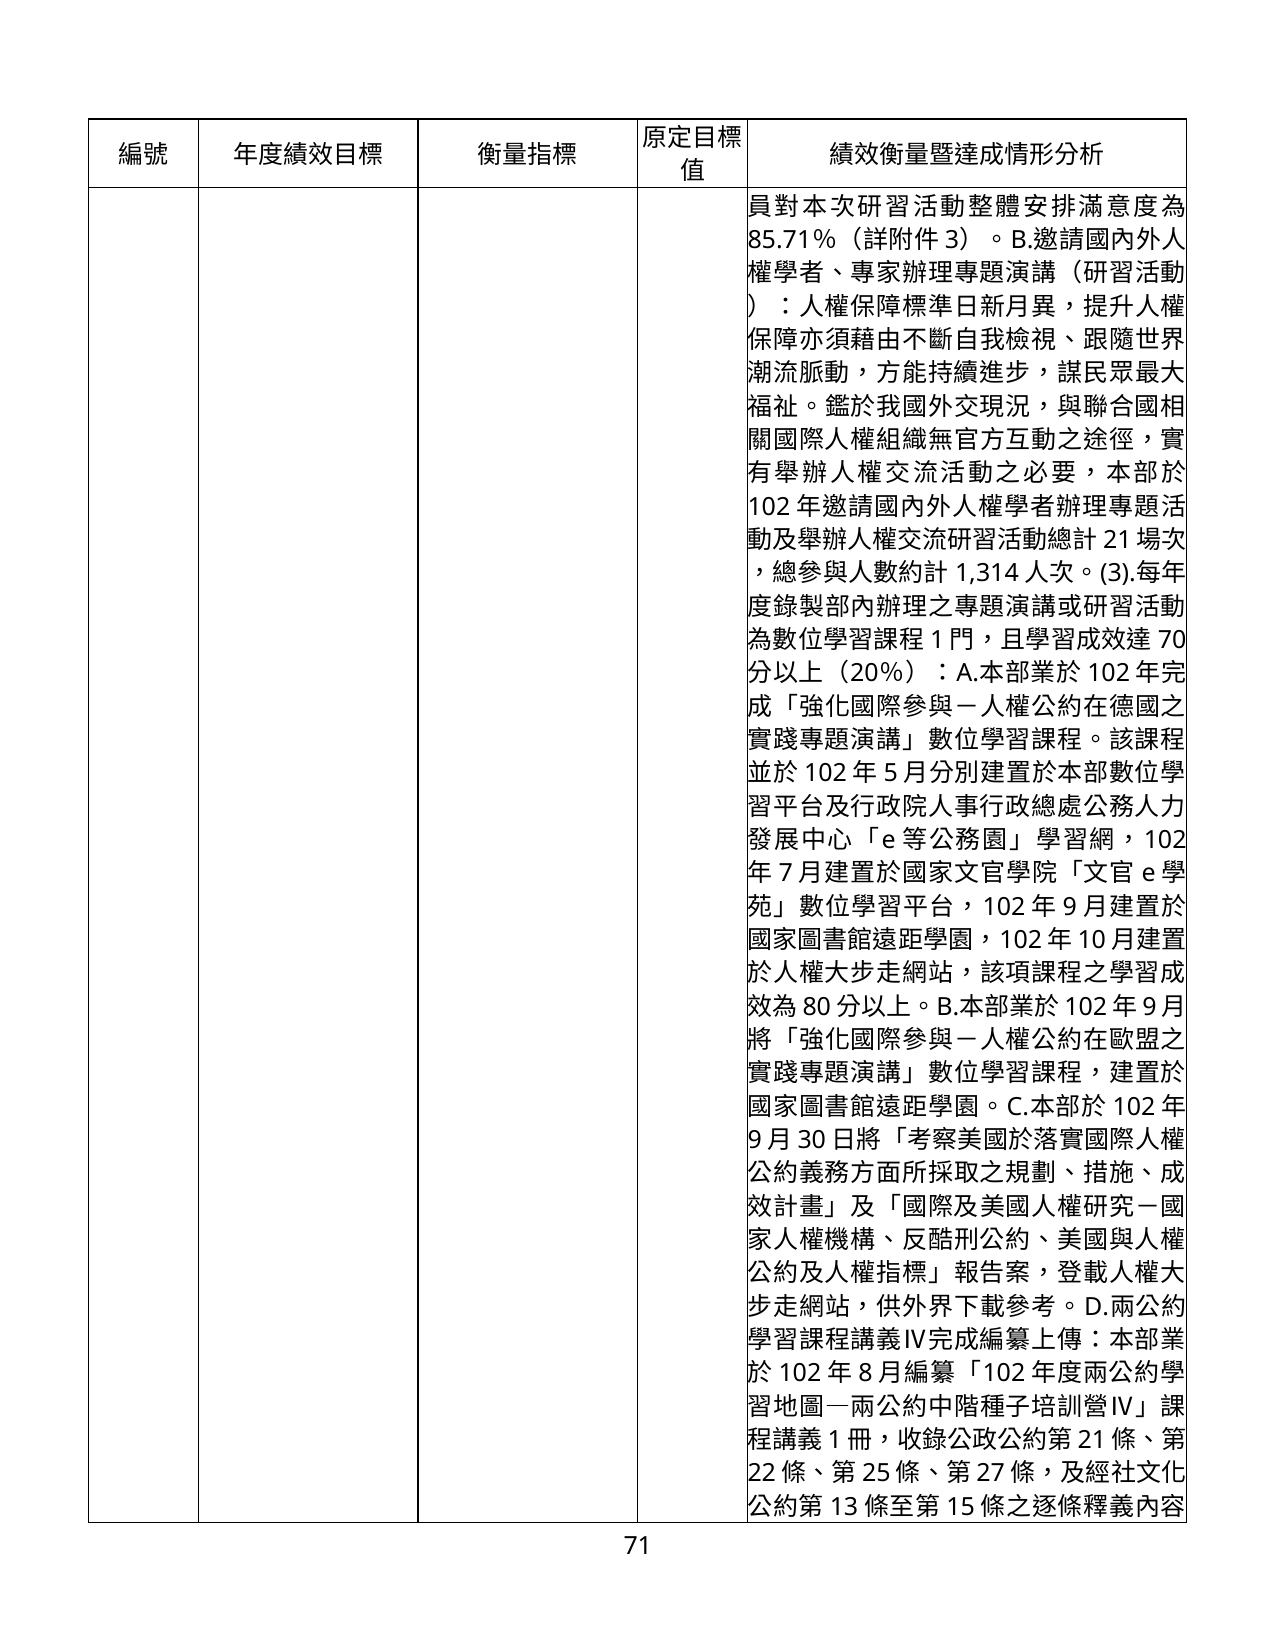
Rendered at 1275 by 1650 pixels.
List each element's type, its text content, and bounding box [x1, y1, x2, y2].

table_cell [419, 188, 637, 1522]
table_cell 員對本次研習活動整體安排滿意度為85.71％（詳附件3）。B.邀請國內外人權學者、專家辦理專題演講（研習活動）：人權保障標準日新月異，提升人權保障亦須藉由不斷自我檢視、跟隨世界潮流脈動，方能持續進步，謀民眾最大福祉。鑑於我國外交現況，與聯合國相關國際人權組織無官方互動之途徑，實有舉辦人權交流活動之必要，本部於102年邀請國內外人權學者辦理專題活動及舉辦人權交流研習活動總計21場次，總參與人數約計1,314人次。(3).每年度錄製部內辦理之專題演講或研習活動為數位學習課程1門，且學習成效達70分以上（20％）：A.本部業於102年完成「強化國際參與－人權公約在德國之實踐專題演講」數位學習課程。該課程並於102年5月分別建置於本部數位學習平台及行政院人事行政總處公務人力發展中心「e等公務園」學習網，102年7月建置於國家文官學院「文官e學苑」數位學習平台，102年9月建置於國家圖書館遠距學園，102年10月建置於人權大步走網站，該項課程之學習成效為80分以上。B.本部業於102年9月將「強化國際參與－人權公約在歐盟之實踐專題演講」數位學習課程，建置於國家圖書館遠距學園。C.本部於102年9月30日將「考察美國於落實國際人權公約義務方面所採取之規劃、措施、成效計畫」及「國際及美國人權研究－國家人權機構、反酷刑公約、美國與人權公約及人權指標」報告案，登載人權大步走網站，供外界下載參考。D.兩公約學習課程講義Ⅳ完成編纂上傳：本部業於102年8月編纂「102年度兩公約學習地圖—兩公約中階種子培訓營Ⅳ」課程講義1冊，收錄公政公約第21條、第22條、第25條、第27條，及經社文化公約第13條至第15條之逐條釋義內容 [748, 188, 1186, 1522]
table_cell [638, 188, 747, 1522]
table_header 衡量指標 [419, 120, 637, 186]
table_cell [89, 188, 198, 1522]
table_header 績效衡量暨達成情形分析 [748, 120, 1186, 186]
table_header 編號 [89, 120, 198, 186]
table_header 原定目標值 [638, 120, 747, 186]
table_header 年度績效目標 [199, 120, 417, 186]
table_cell [199, 188, 417, 1522]
